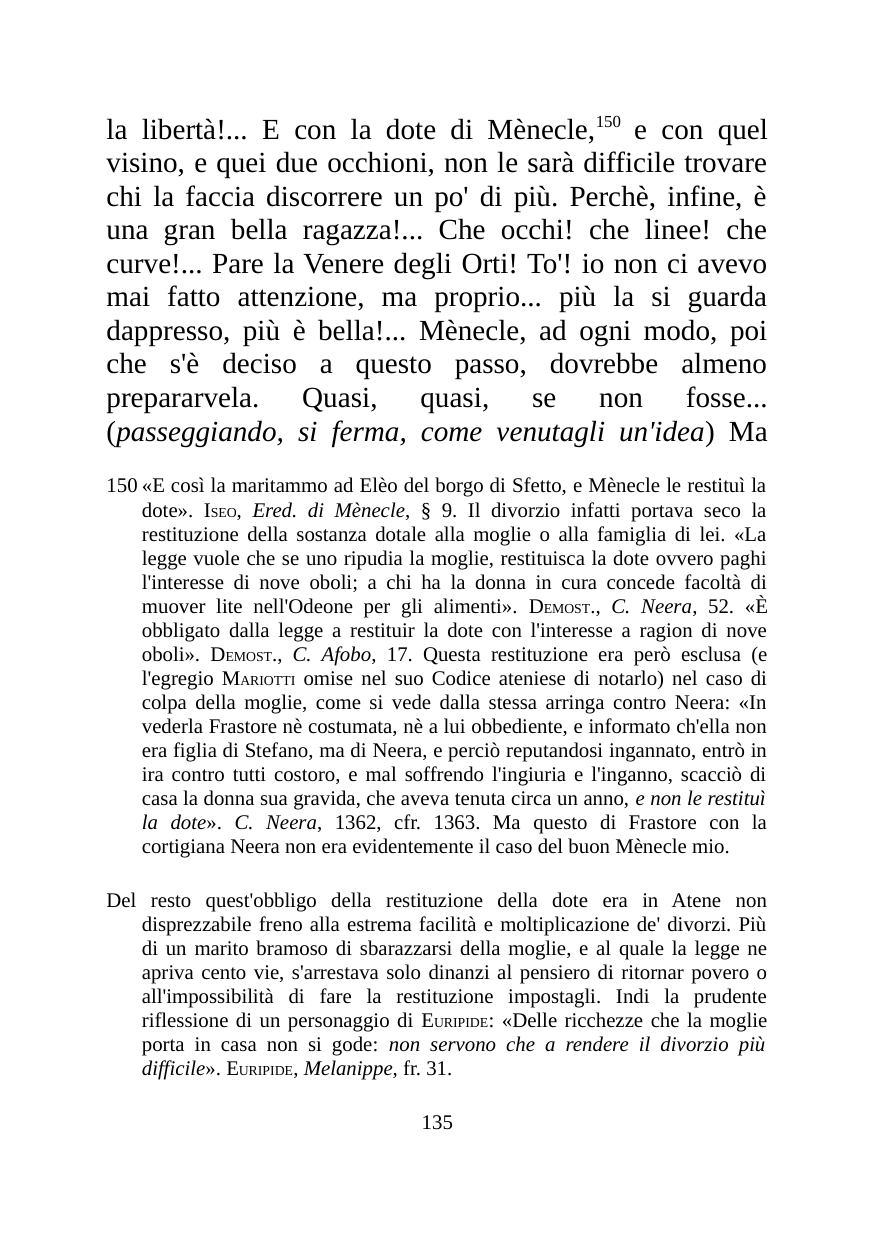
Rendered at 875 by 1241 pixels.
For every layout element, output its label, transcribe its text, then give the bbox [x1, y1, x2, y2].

text «E così la maritammo ad Elèo del borgo di Sfetto, e Mènecle le restituì la dote». Iseo, Ered. di Mènecle, § 9. Il divorzio infatti portava seco la restituzione della sostanza dotale alla moglie o alla famiglia di lei. «La legge vuole che se uno ripudia la moglie, restituisca la dote ovvero paghi l'interesse di nove oboli; a chi ha la donna in cura concede facoltà di muover lite nell'Odeone per gli alimenti». Demost., C. Neera, 52. «È obbligato dalla legge a restituir la dote con l'interesse a ragion di nove oboli». Demost., C. Afobo, 17. Questa restituzione era però esclusa (e l'egregio Mariotti omise nel suo Codice ateniese di notarlo) nel caso di colpa della moglie, come si vede dalla stessa arringa contro Neera: «In vederla Frastore nè costumata, nè a lui obbediente, e informato ch'ella non era figlia di Stefano, ma di Neera, e perciò reputandosi ingannato, entrò in ira contro tutti costoro, e mal soffrendo l'ingiuria e l'inganno, scacciò di casa la donna sua gravida, che aveva tenuta circa un anno, e non le restituì la dote». C. Neera, 1362, cfr. 1363. Ma questo di Frastore con la cortigiana Neera non era evidentemente il caso del buon Mènecle mio. [106, 473, 768, 858]
text Del resto quest'obbligo della restituzione della dote era in Atene non disprezzabile freno alla estrema facilità e moltiplicazione de' divorzi. Più di un marito bramoso di sbarazzarsi della moglie, e al quale la legge ne apriva cento vie, s'arrestava solo dinanzi al pensiero di ritornar povero o all'impossibilità di fare la restituzione impostagli. Indi la prudente riflessione di un personaggio di Euripide: «Delle ricchezze che la moglie porta in casa non si gode: non servono che a rendere il divorzio più difficile». Euripide, Melanippe, fr. 31. [106, 888, 768, 1080]
text la libertà!... E con la dote di Mènecle, e con quel visino, e quei due occhioni, non le sarà difficile trovare chi la faccia discorrere un po' di più. Perchè, infine, è una gran bella ragazza!... Che occhi! che linee! che curve!... Pare la Venere degli Orti! To'! io non ci avevo mai fatto attenzione, ma proprio... più la si guarda dappresso, più è bella!... Mènecle, ad ogni modo, poi che s'è deciso a questo passo, dovrebbe almeno prepararvela. Quasi, quasi, se non fosse... (passeggiando, si ferma, come venutagli un'idea) Ma [106, 106, 768, 447]
